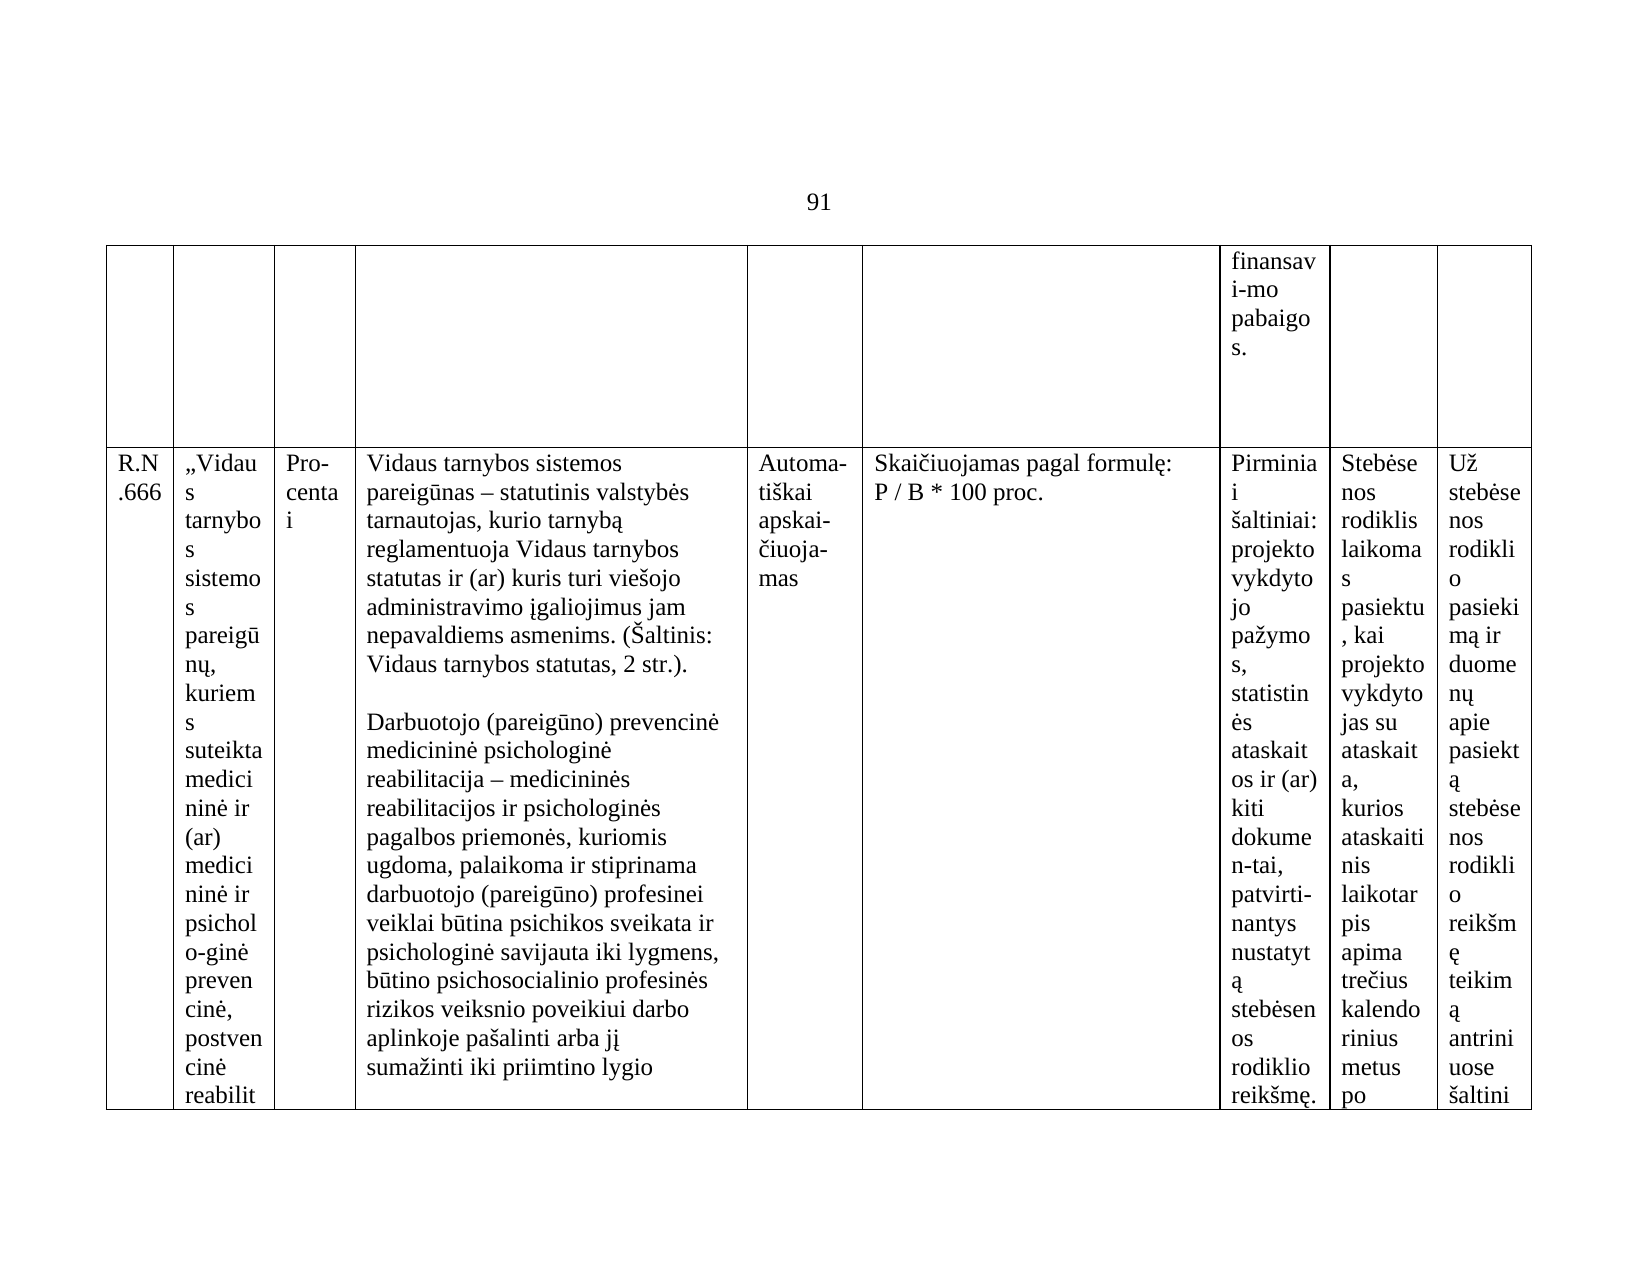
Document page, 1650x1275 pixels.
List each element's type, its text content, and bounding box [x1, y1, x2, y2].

table_cell Vidaus tarnybos sistemos pareigūnas – statutinis valstybės tarnautojas, kurio tarnybą reglamentuoja Vidaus tarnybos statutas ir (ar) kuris turi viešojo administravimo įgaliojimus jam nepavaldiems asmenims. (Šaltinis: Vidaus tarnybos statutas, 2 str.). Darbuotojo (pareigūno) prevencinė medicininė psichologinė reabilitacija – medicininės reabilitacijos ir psichologinės pagalbos priemonės, kuriomis ugdoma, palaikoma ir stiprinama darbuotojo (pareigūno) profesinei veiklai būtina psichikos sveikata ir psichologinė savijauta iki lygmens, būtino psichosocialinio profesinės rizikos veiksnio poveikiui darbo aplinkoje pašalinti arba jį sumažinti iki priimtino lygio [356, 448, 747, 1109]
table_cell Skaičiuojamas pagal formulę: P / B * 100 proc. [863, 448, 1219, 1109]
table_cell Už stebėsenos rodiklio pasiekimą ir duomenų apie pasiektą stebėsenos rodiklio reikšmę teikimą antriniuose šaltini [1438, 448, 1531, 1109]
table_cell [863, 246, 1219, 447]
table_cell „Vidaus tarnybos sistemos pareigūnų, kuriems suteikta medicininė ir (ar) medicininė ir psicholo-ginė prevencinė, postvencinė reabilit [174, 448, 274, 1109]
table_cell [174, 246, 274, 447]
table_cell [275, 246, 355, 447]
table_cell Pro-centai [275, 448, 355, 1109]
table_cell Stebėsenos rodiklis laikomas pasiektu, kai projekto vykdytojas su ataskaita, kurios ataskaitinis laikotarpis apima trečius kalendorinius metus po [1331, 448, 1437, 1109]
table_cell [1438, 246, 1531, 447]
table_cell [748, 246, 862, 447]
table_cell [1331, 246, 1437, 447]
table_cell [107, 246, 173, 447]
table_cell Automa-tiškai apskai-čiuoja-mas [748, 448, 862, 1109]
table_cell R.N.666 [107, 448, 173, 1109]
table_cell Pirminiai šaltiniai: projekto vykdytojo pažymos, statistinės ataskaitos ir (ar) kiti dokumen-tai, patvirti-nantys nustatytą stebėsenos rodiklio reikšmę. [1221, 448, 1329, 1109]
table_cell finansavi-mo pabaigos. [1221, 246, 1329, 447]
table_cell [356, 246, 747, 447]
